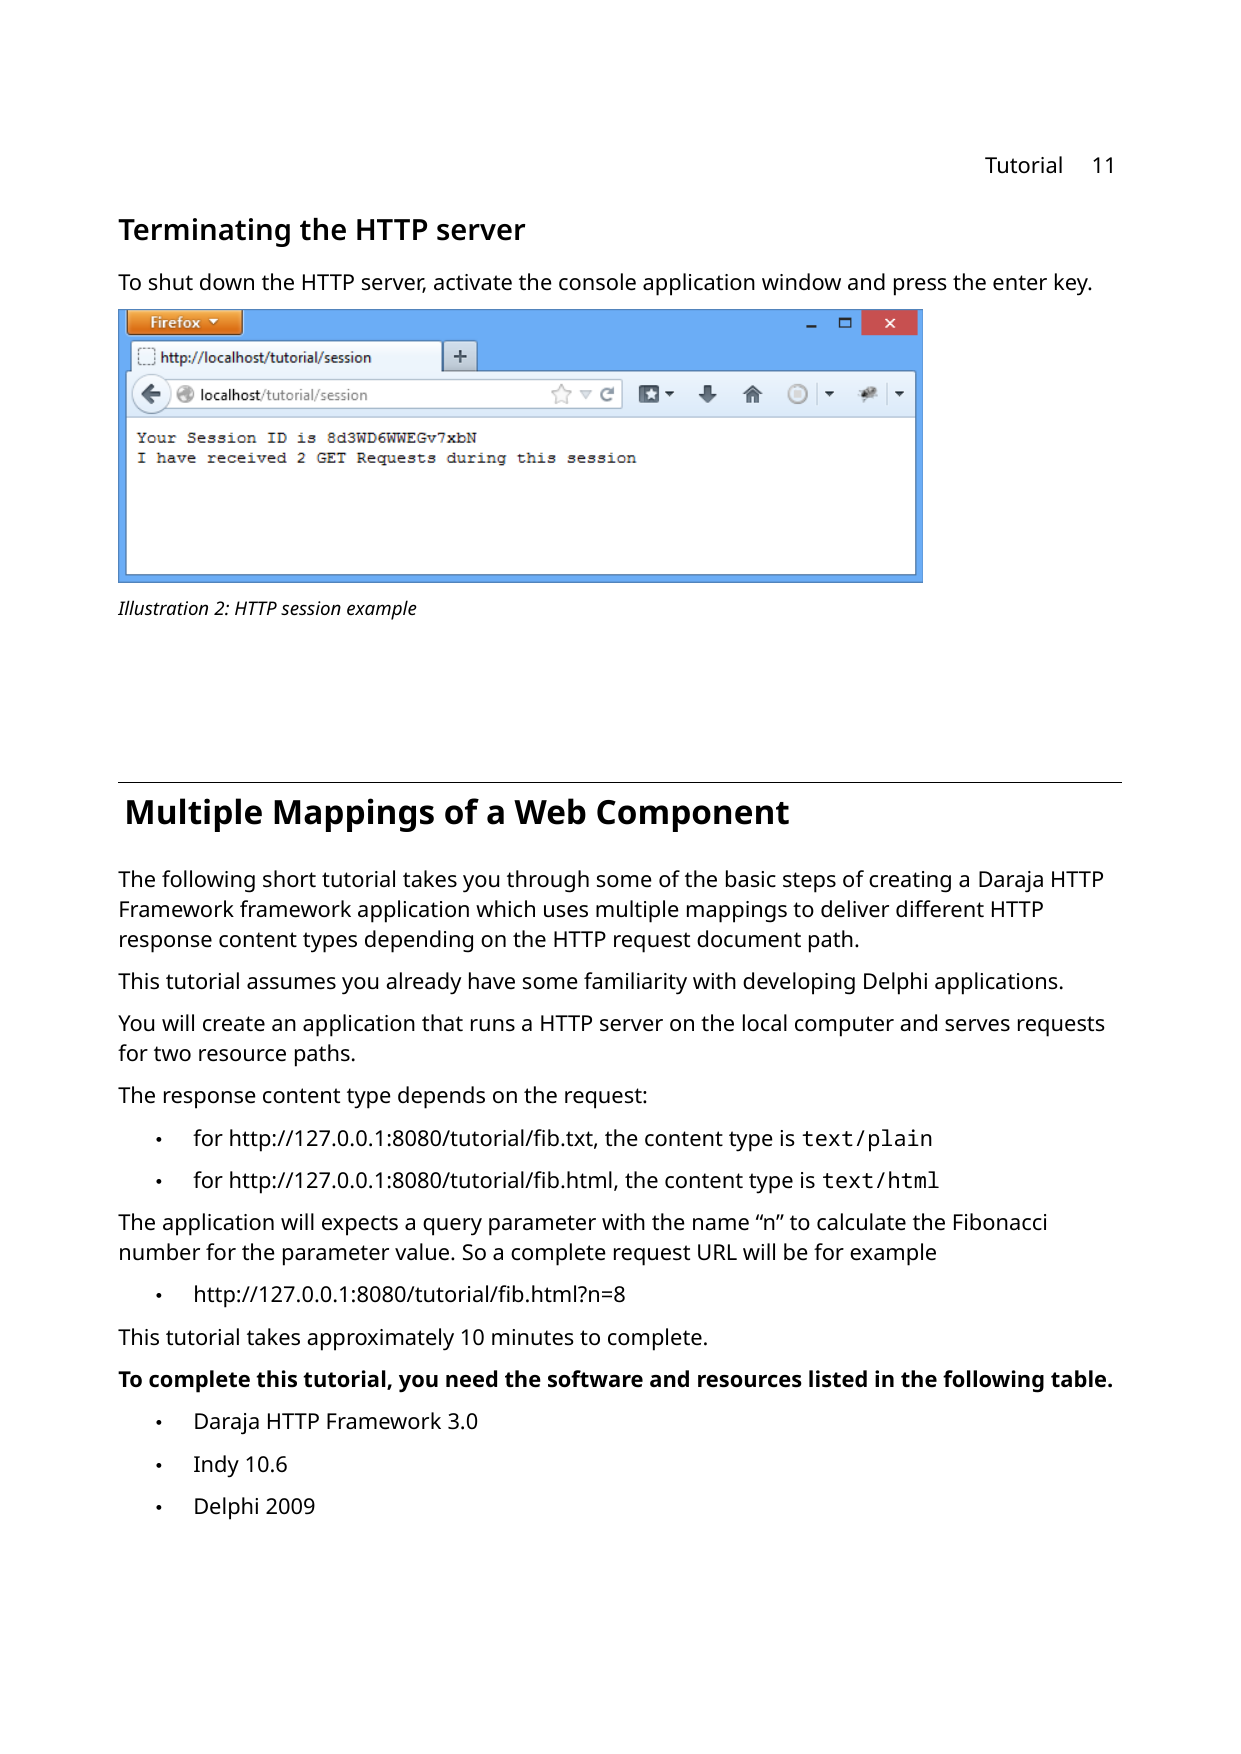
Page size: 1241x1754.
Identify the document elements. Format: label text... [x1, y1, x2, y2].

list Indy 10.6 [156, 1448, 1122, 1478]
list Delphi 2009 [156, 1491, 1122, 1521]
text To shut down the HTTP server, activate the console application window and press the enter key. [118, 267, 1122, 297]
text This tutorial takes approximately 10 minutes to complete. [118, 1322, 1122, 1351]
text The application will expects a query parameter with the name “n” to calculate the Fibonacci number for the parameter value. So a complete request URL will be for example [118, 1207, 1122, 1267]
subtitle Terminating the HTTP server [118, 209, 1122, 249]
list Daraja HTTP Framework 3.0 [156, 1406, 1122, 1436]
list for http://127.0.0.1:8080/tutorial/fib.txt, the content type is text/plain [156, 1123, 1122, 1152]
text The following short tutorial takes you through some of the basic steps of creating a Daraja HTTP Framework framework application which uses multiple mappings to deliver different HTTP response content types depending on the HTTP request document path. [118, 864, 1122, 953]
text Illustration 2: HTTP session example [118, 583, 923, 621]
list http://127.0.0.1:8080/tutorial/fib.html?n=8 [156, 1279, 1122, 1309]
text To complete this tutorial, you need the software and resources listed in the following table. [118, 1364, 1122, 1394]
subtitle Multiple Mappings of a Web Component [118, 783, 1122, 840]
text This tutorial assumes you already have some familiarity with developing Delphi applications. [118, 966, 1122, 996]
list for http://127.0.0.1:8080/tutorial/fib.html, the content type is text/html [156, 1165, 1122, 1195]
text The response content type depends on the request: [118, 1080, 1122, 1110]
text You will create an application that runs a HTTP server on the local computer and serves requests for two resource paths. [118, 1008, 1122, 1068]
picture [118, 309, 923, 583]
